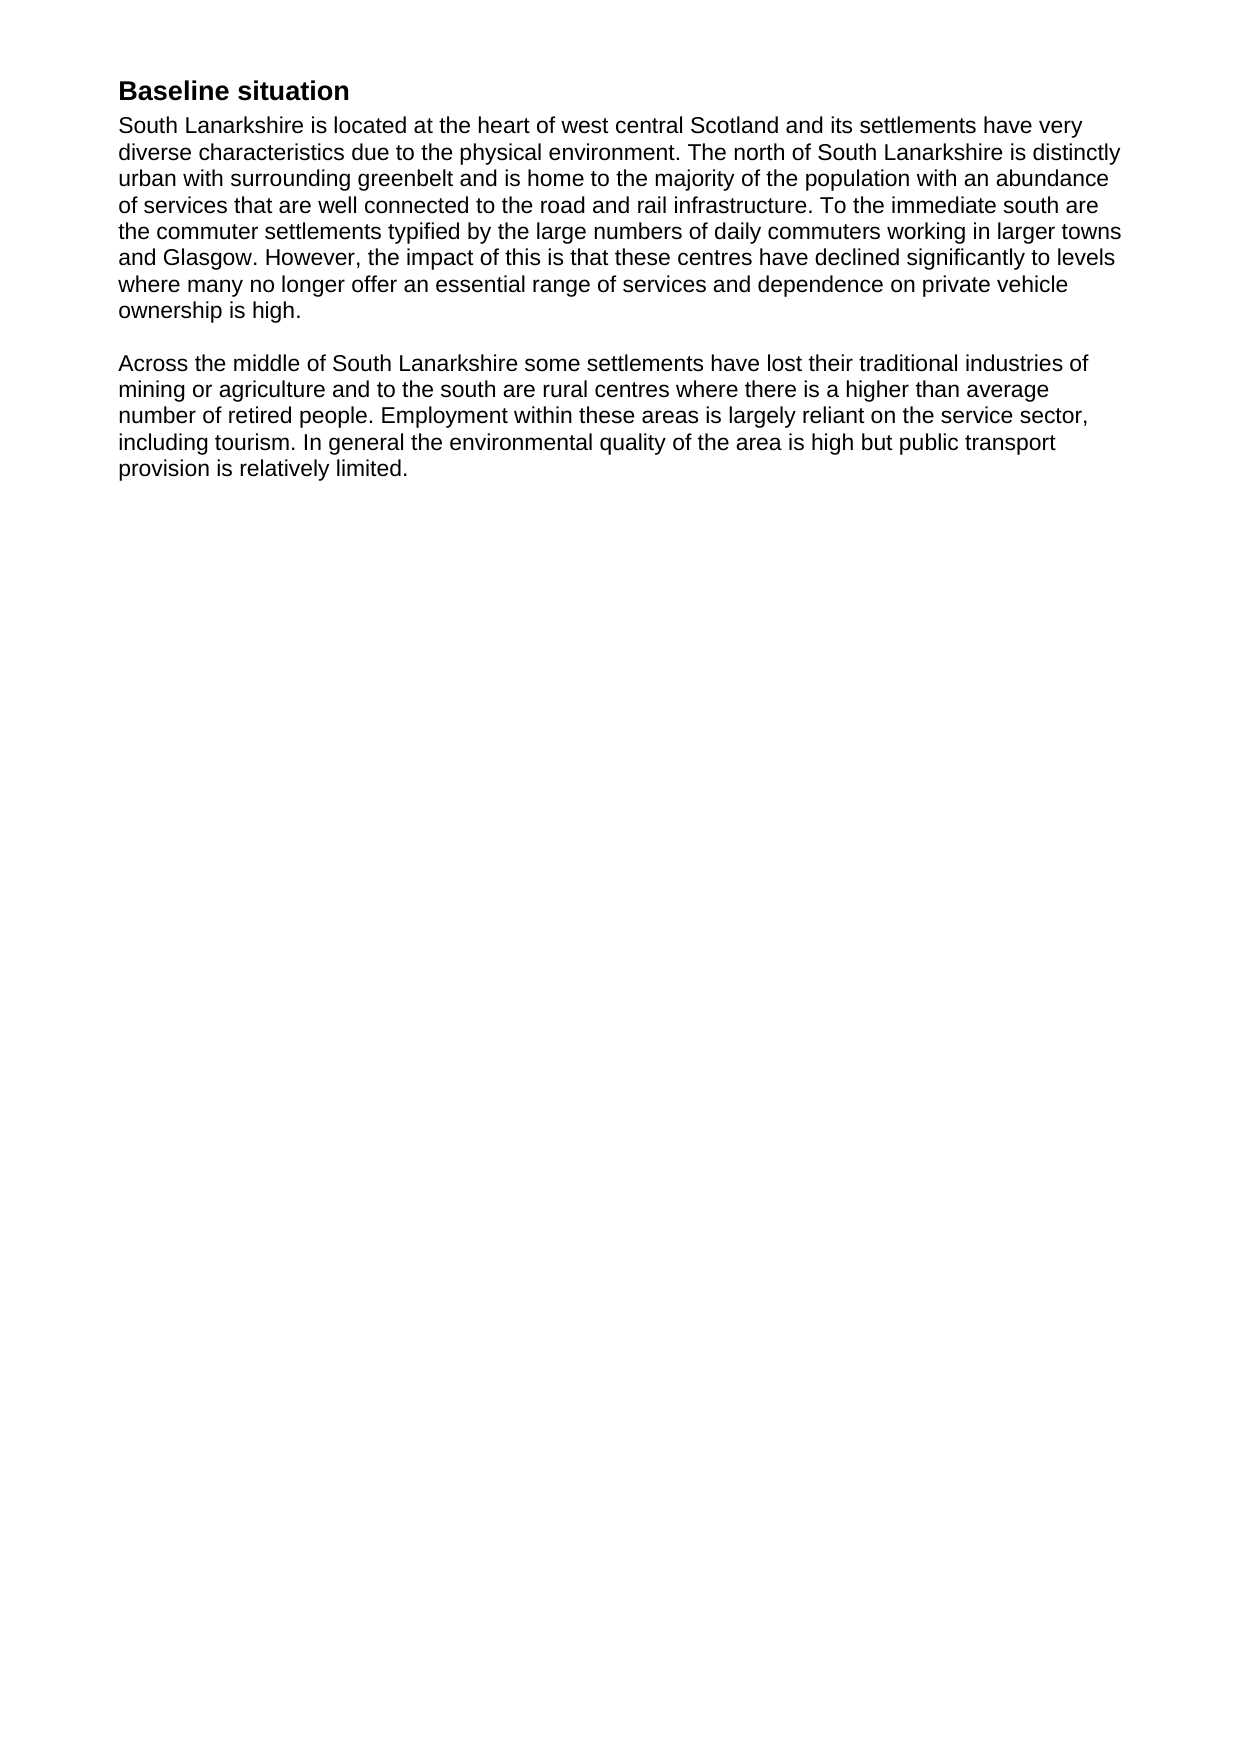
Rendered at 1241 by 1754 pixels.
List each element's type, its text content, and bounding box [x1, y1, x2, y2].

text Across the middle of South Lanarkshire some settlements have lost their traditional industries of mining or agriculture and to the south are rural centres where there is a higher than average number of retired people. Employment within these areas is largely reliant on the service sector, including tourism. In general the environmental quality of the area is high but public transport provision is relatively limited. [118, 350, 1122, 481]
text South Lanarkshire is located at the heart of west central Scotland and its settlements have very diverse characteristics due to the physical environment. The north of South Lanarkshire is distinctly urban with surrounding greenbelt and is home to the majority of the population with an abundance of services that are well connected to the road and rail infrastructure. To the immediate south are the commuter settlements typified by the large numbers of daily commuters working in larger towns and Glasgow. However, the impact of this is that these centres have declined significantly to levels where many no longer offer an essential range of services and dependence on private vehicle ownership is high. [118, 112, 1122, 323]
subtitle Baseline situation [118, 75, 1122, 106]
